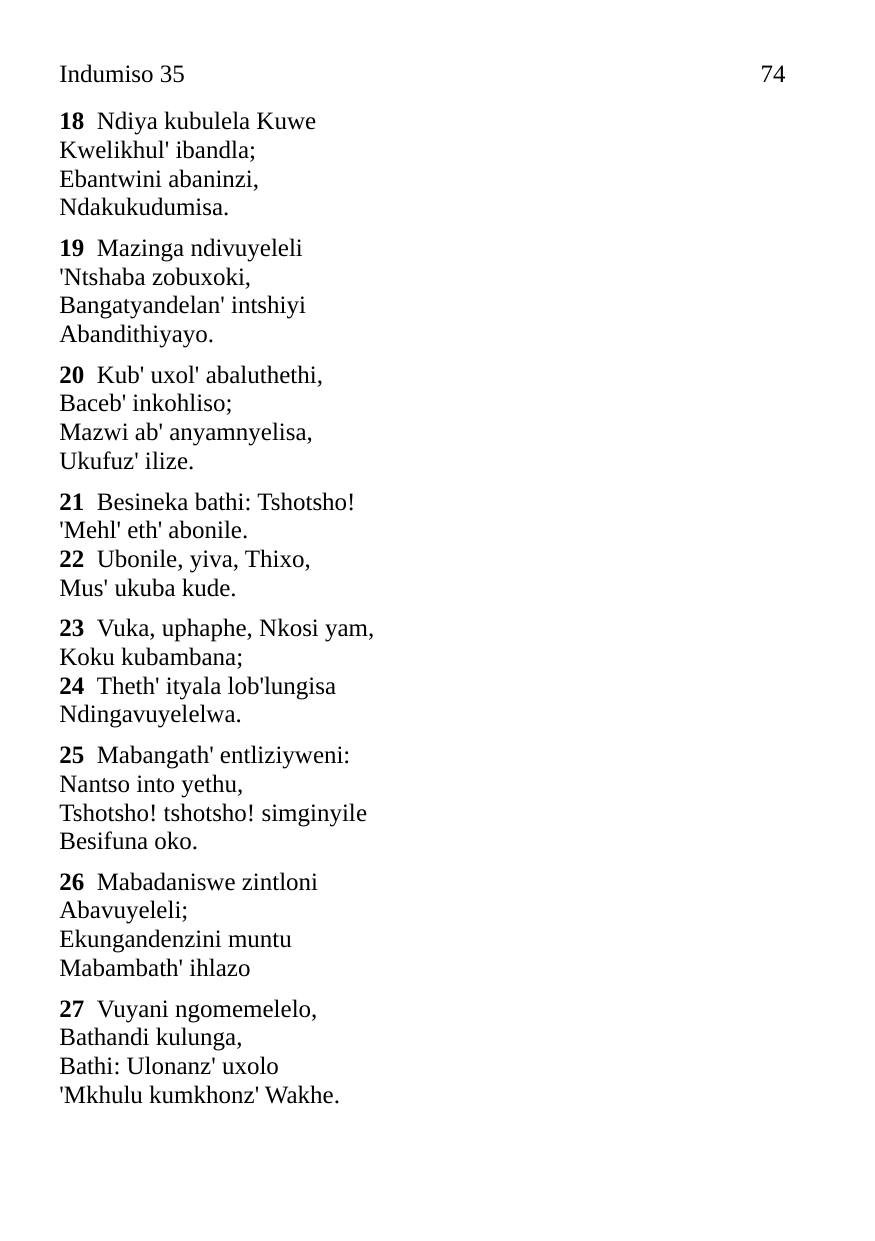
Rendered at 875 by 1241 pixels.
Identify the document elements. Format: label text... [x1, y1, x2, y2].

text Ndakukudumisa. [59, 192, 786, 221]
text 20 Kub' uxol' abaluthethi, [59, 360, 786, 388]
text 'Mkhulu kumkhonz' Wakhe. [59, 1080, 786, 1109]
text 18 Ndiya kubulela Kuwe [59, 106, 786, 135]
text Ebantwini abaninzi, [59, 164, 786, 192]
text Nantso into yethu, [59, 769, 786, 798]
text Mabambath' ihlazo [59, 953, 786, 982]
text Abandithiyayo. [59, 319, 786, 348]
text 25 Mabangath' entliziyweni: [59, 740, 786, 769]
text 19 Mazinga ndivuyeleli [59, 233, 786, 262]
text Tshotsho! tshotsho! simginyile [59, 798, 786, 826]
text 27 Vuyani ngomemelelo, [59, 994, 786, 1022]
text 22 Ubonile, yiva, Thixo, [59, 544, 786, 573]
text Kwelikhul' ibandla; [59, 135, 786, 164]
text 24 Theth' ityala lob'lungisa [59, 671, 786, 699]
text Bathandi kulunga, [59, 1022, 786, 1051]
text Bangatyandelan' intshiyi [59, 291, 786, 319]
text 'Ntshaba zobuxoki, [59, 262, 786, 291]
text 26 Mabadaniswe zintloni [59, 867, 786, 896]
text 21 Besineka bathi: Tshotsho! [59, 487, 786, 515]
text Ukufuz' ilize. [59, 446, 786, 475]
text Ekungandenzini muntu [59, 924, 786, 953]
text Koku kubambana; [59, 642, 786, 671]
text Abavuyeleli; [59, 896, 786, 924]
text Bathi: Ulonanz' uxolo [59, 1051, 786, 1080]
text Ndingavuyelelwa. [59, 699, 786, 728]
text Baceb' inkohliso; [59, 388, 786, 417]
text Mus' ukuba kude. [59, 573, 786, 602]
text Mazwi ab' anyamnyelisa, [59, 417, 786, 446]
text 23 Vuka, uphaphe, Nkosi yam, [59, 613, 786, 642]
text Besifuna oko. [59, 826, 786, 855]
text 'Mehl' eth' abonile. [59, 515, 786, 544]
